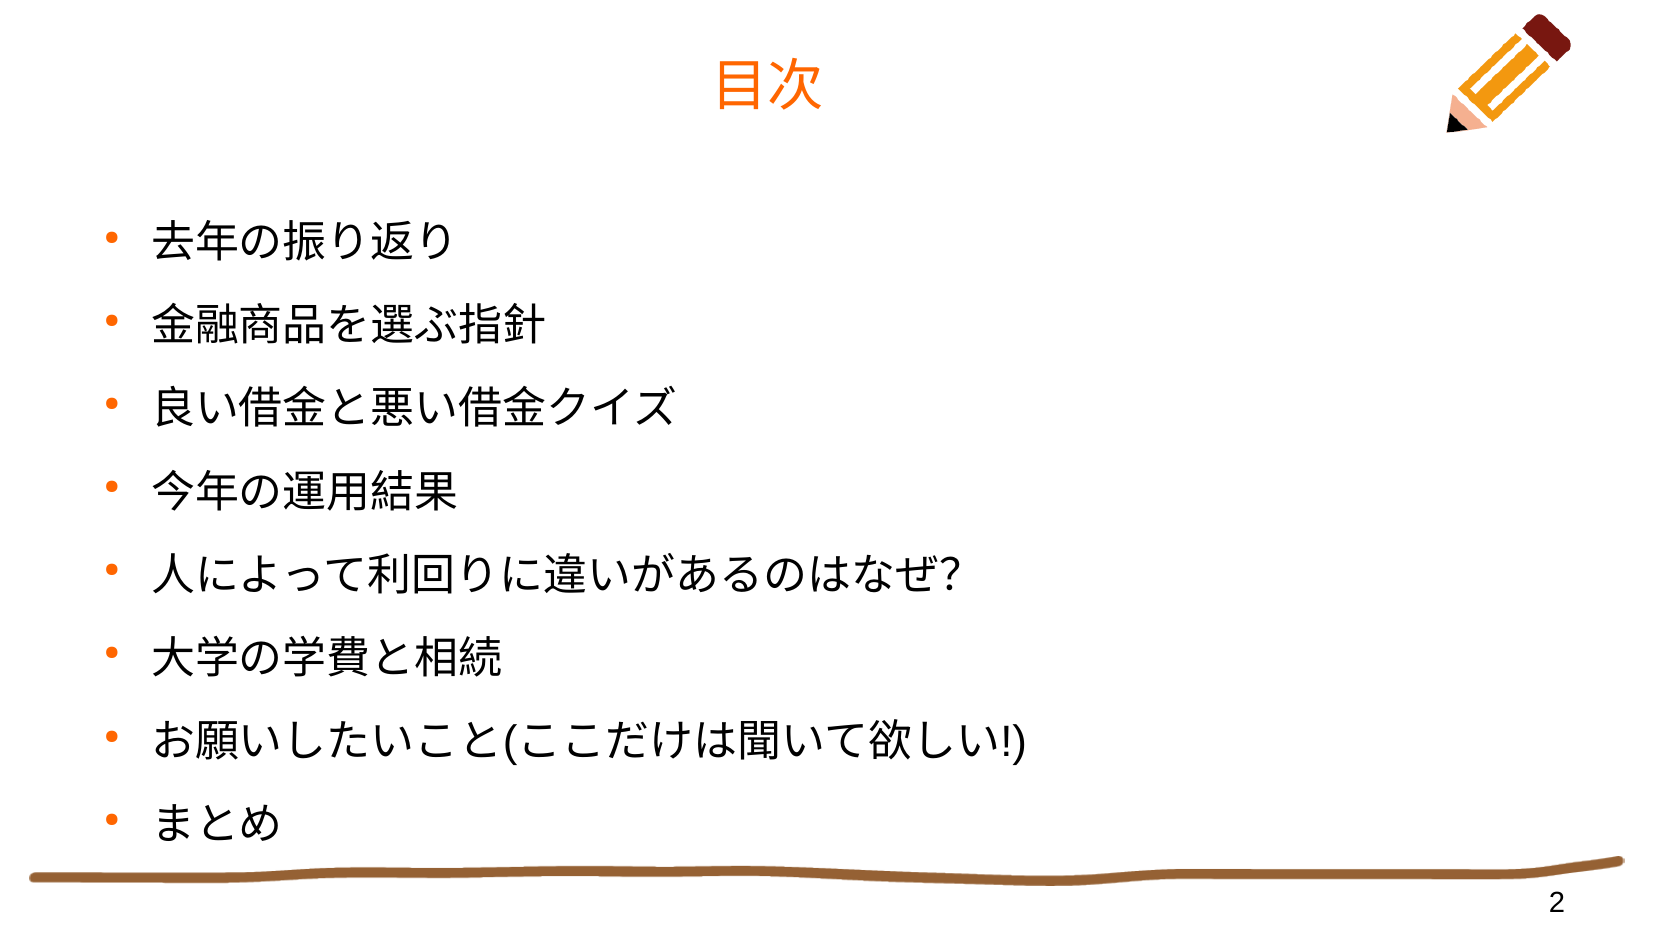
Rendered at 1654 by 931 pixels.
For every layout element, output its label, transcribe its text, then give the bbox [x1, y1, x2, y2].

list 去年の振り返り 金融商品を選ぶ指針 良い借金と悪い借金クイズ 今年の運用結果 人によって利回りに違いがあるのはなぜ？ 大学の学費と相続 お願いしたいこと(ここだけは聞いて欲しい!) まとめ [88, 206, 1576, 857]
title 目次 [88, 29, 1447, 133]
picture [1446, 14, 1571, 133]
picture [29, 856, 1625, 886]
